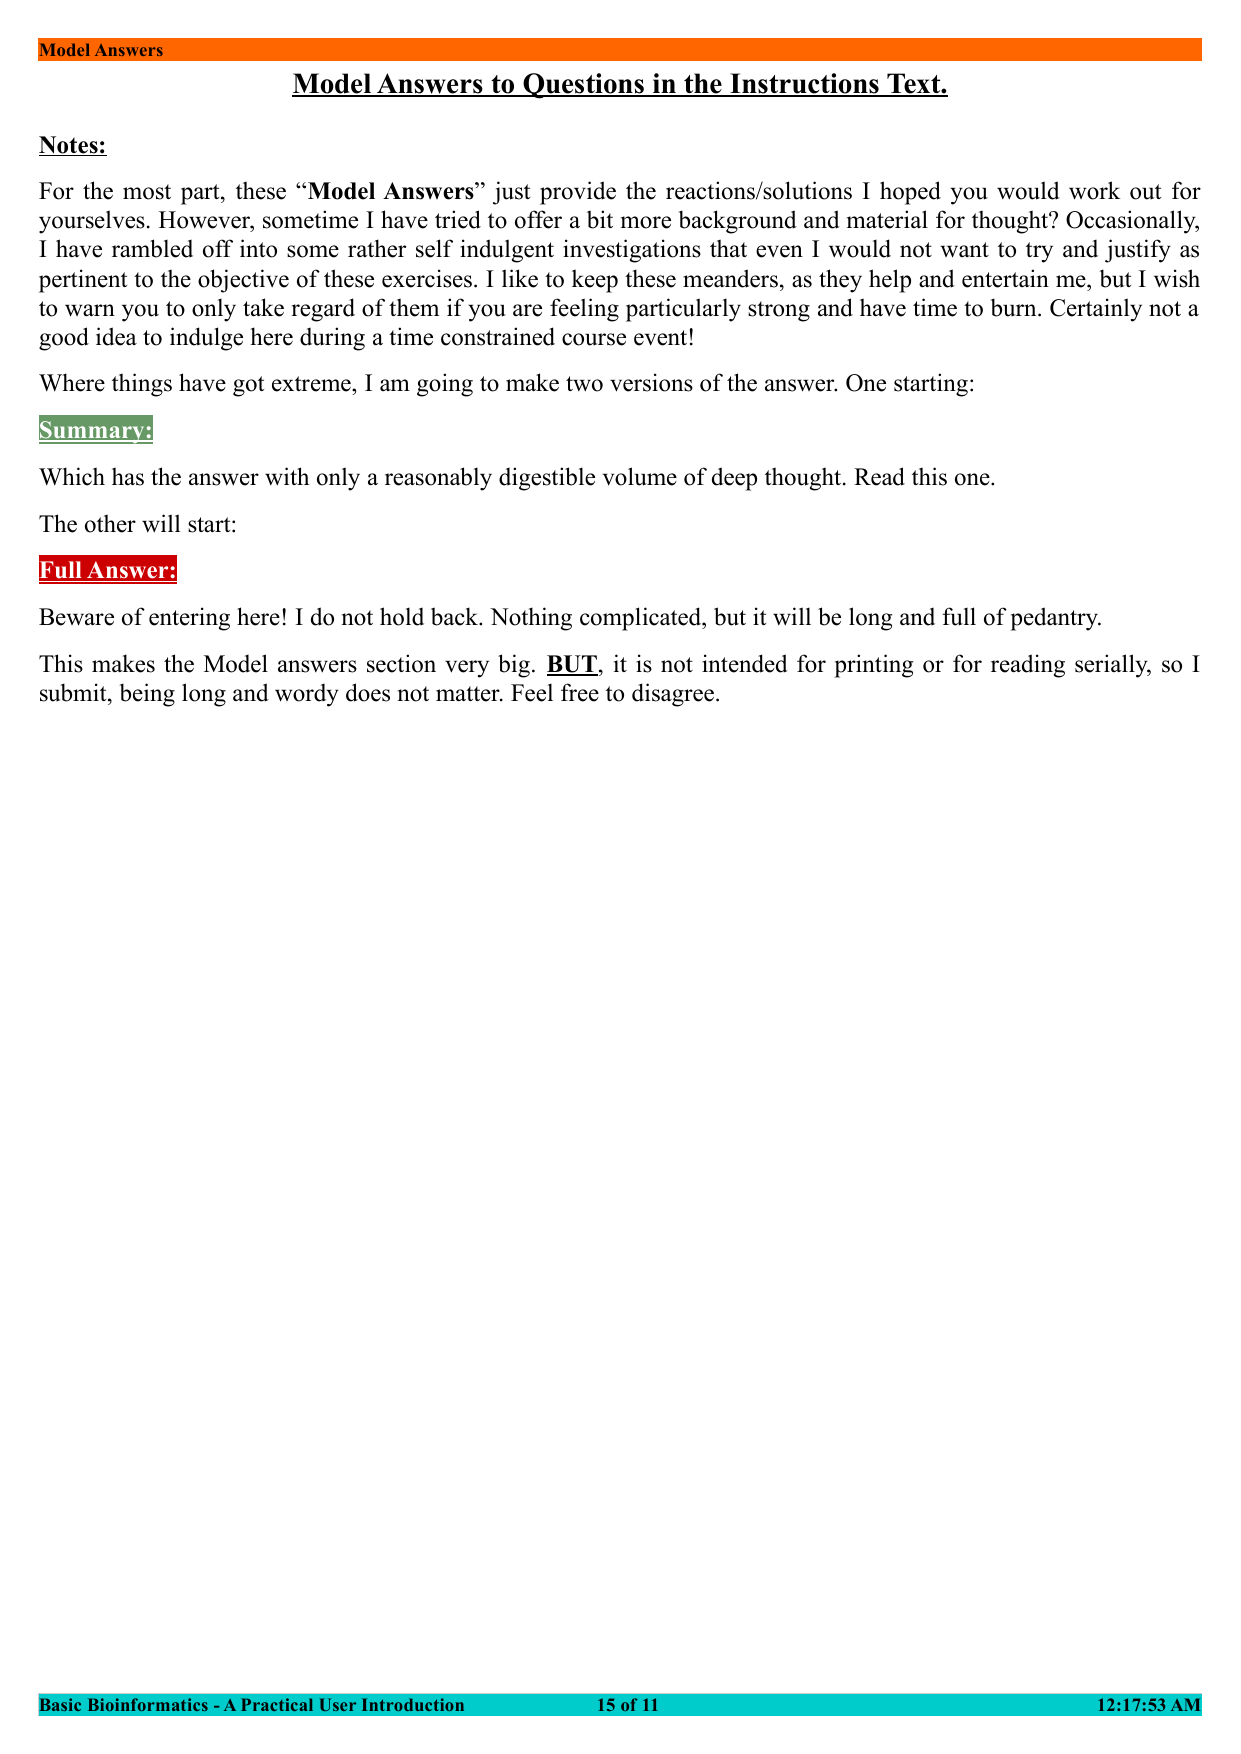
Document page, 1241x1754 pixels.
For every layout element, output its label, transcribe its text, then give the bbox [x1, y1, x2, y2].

text For the most part, these “Model Answers” just provide the reactions/solutions I hoped you would work out for yourselves. However, sometime I have tried to offer a bit more background and material for thought? Occasionally, I have rambled off into some rather self indulgent investigations that even I would not want to try and justify as pertinent to the objective of these exercises. I like to keep these meanders, as they help and entertain me, but I wish to warn you to only take regard of them if you are feeling particularly strong and have time to burn. Certainly not a good idea to indulge here during a time constrained course event! [38, 176, 1202, 351]
text Full Answer: [38, 555, 1202, 584]
text Where things have got extreme, I am going to make two versions of the answer. One starting: [38, 368, 1202, 397]
text Model Answers to Questions in the Instructions Text. [38, 66, 1202, 100]
text Beware of entering here! I do not hold back. Nothing complicated, but it will be long and full of pedantry. [38, 602, 1202, 631]
text Notes: [38, 129, 1202, 158]
text This makes the Model answers section very big. BUT, it is not intended for printing or for reading serially, so I submit, being long and wordy does not matter. Feel free to disagree. [38, 649, 1202, 707]
text The other will start: [38, 509, 1202, 538]
text Which has the answer with only a reasonably digestible volume of deep thought. Read this one. [38, 462, 1202, 491]
text Summary: [38, 415, 1202, 444]
